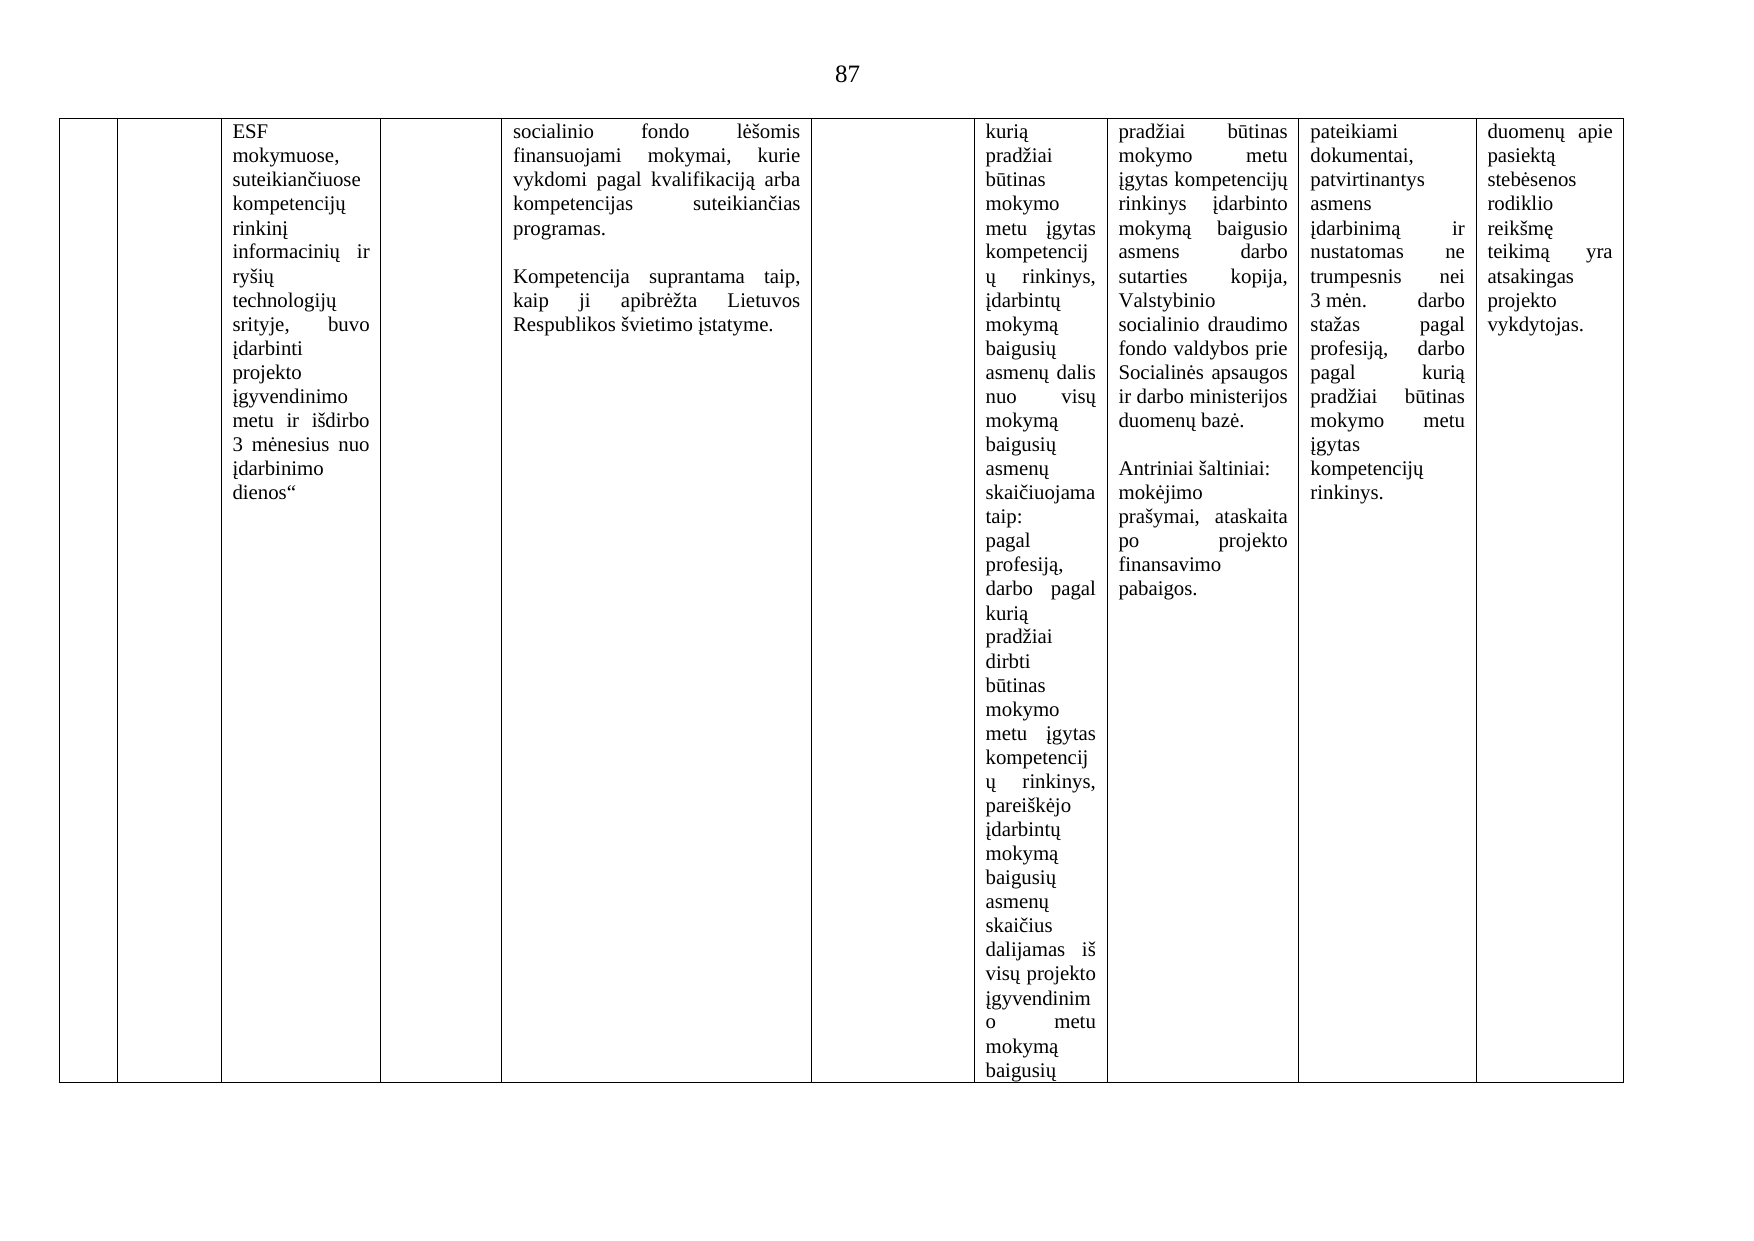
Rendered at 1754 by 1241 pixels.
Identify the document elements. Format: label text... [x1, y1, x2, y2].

table_cell ESF mokymuose, suteikiančiuose kompetencijų rinkinį informacinių ir ryšių technologijų srityje, buvo įdarbinti projekto įgyvendinimo metu ir išdirbo 3 mėnesius nuo įdarbinimo dienos“ [222, 119, 380, 1082]
table_cell [812, 119, 974, 1082]
table_cell [381, 119, 501, 1082]
table_cell socialinio fondo lėšomis finansuojami mokymai, kurie vykdomi pagal kvalifikaciją arba kompetencijas suteikiančias programas. Kompetencija suprantama taip, kaip ji apibrėžta Lietuvos Respublikos švietimo įstatyme. [502, 119, 811, 1082]
table_cell kurią pradžiai būtinas mokymo metu įgytas kompetencijų rinkinys, įdarbintų mokymą baigusių asmenų dalis nuo visų mokymą baigusių asmenų skaičiuojama taip: pagal profesiją, darbo pagal kurią pradžiai dirbti būtinas mokymo metu įgytas kompetencijų rinkinys, pareiškėjo įdarbintų mokymą baigusių asmenų skaičius dalijamas iš visų projekto įgyvendinimo metu mokymą baigusių [975, 119, 1107, 1082]
table_cell duomenų apie pasiektą stebėsenos rodiklio reikšmę teikimą yra atsakingas projekto vykdytojas. [1477, 119, 1623, 1082]
table_cell pradžiai būtinas mokymo metu įgytas kompetencijų rinkinys įdarbinto mokymą baigusio asmens darbo sutarties kopija, Valstybinio socialinio draudimo fondo valdybos prie Socialinės apsaugos ir darbo ministerijos duomenų bazė. Antriniai šaltiniai: mokėjimo prašymai, ataskaita po projekto finansavimo pabaigos. [1108, 119, 1298, 1082]
table_cell [60, 119, 117, 1082]
table_cell [118, 119, 221, 1082]
table_cell pateikiami dokumentai, patvirtinantys asmens įdarbinimą ir nustatomas ne trumpesnis nei 3 mėn. darbo stažas pagal profesiją, darbo pagal kurią pradžiai būtinas mokymo metu įgytas kompetencijų rinkinys. [1299, 119, 1476, 1082]
